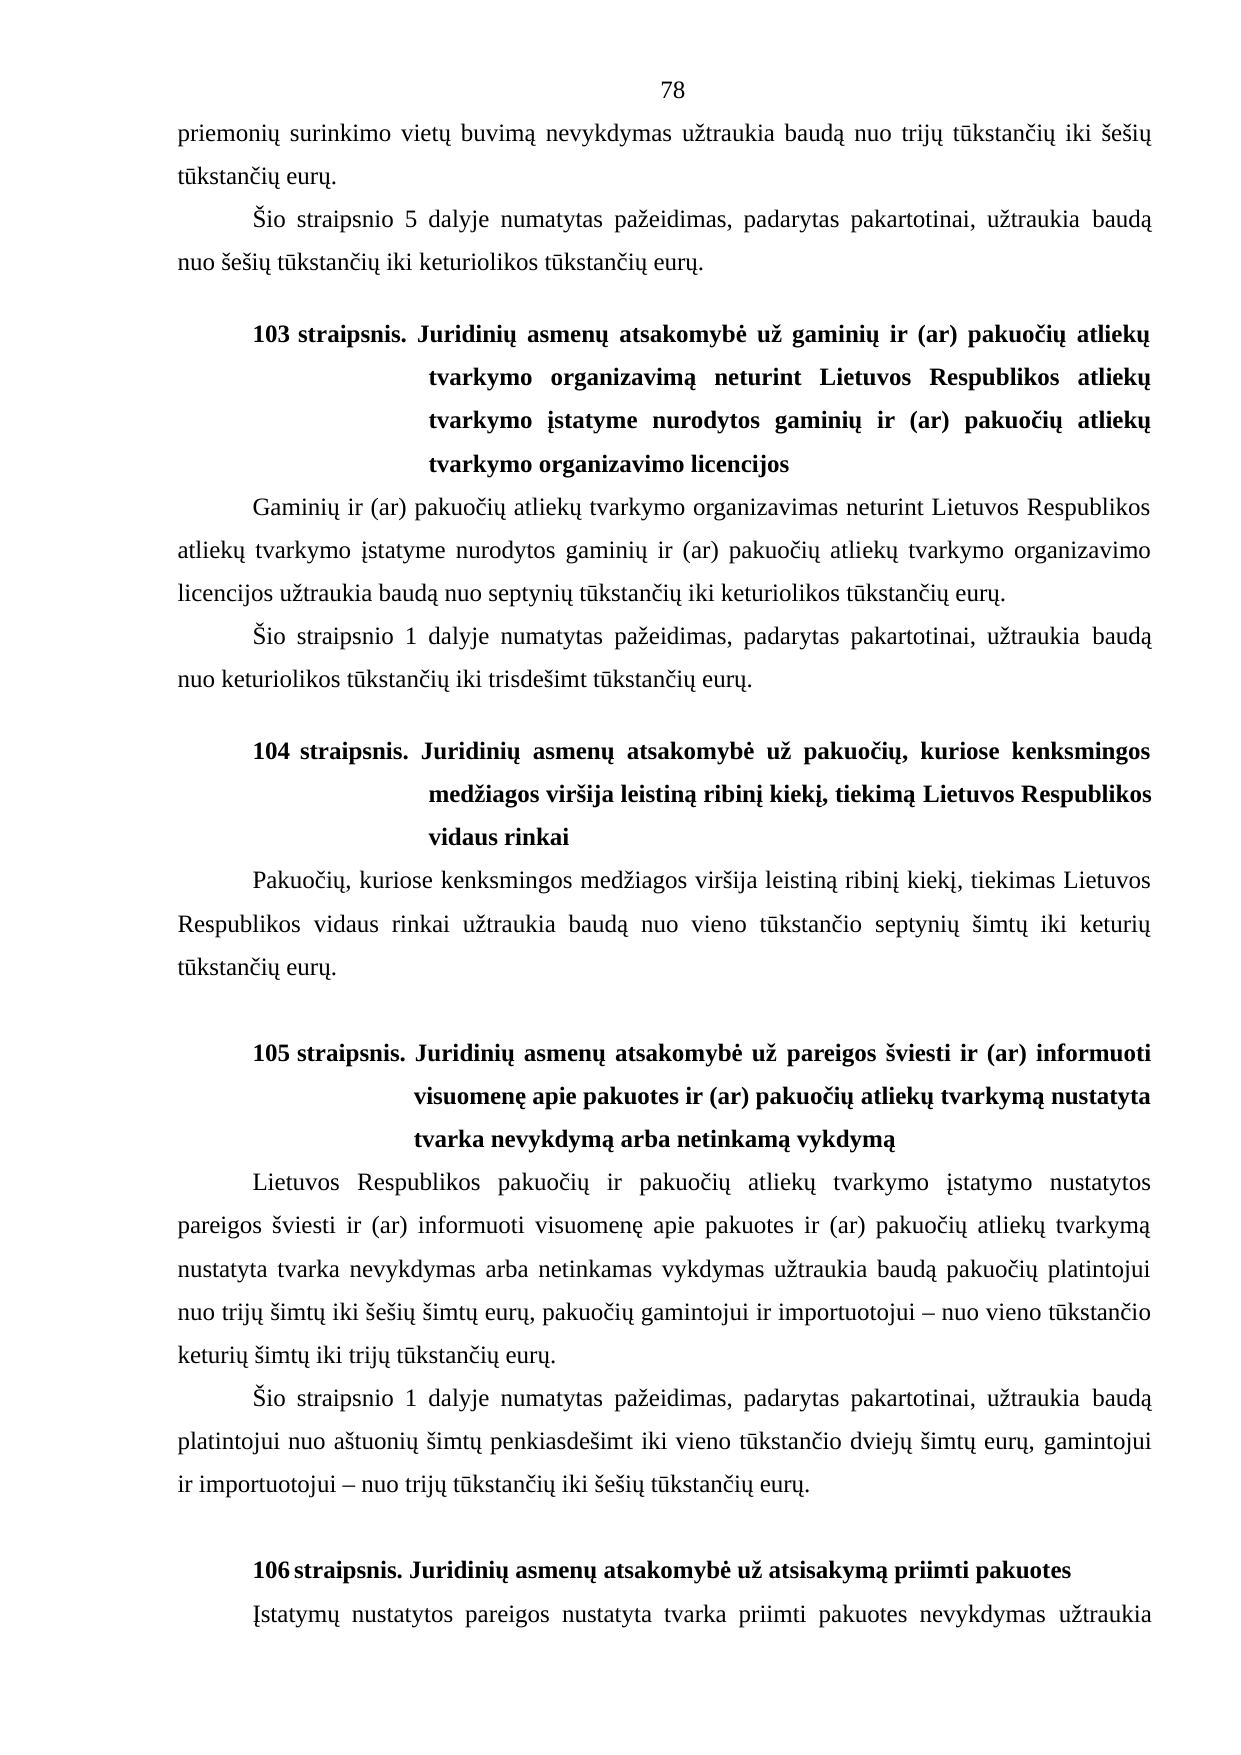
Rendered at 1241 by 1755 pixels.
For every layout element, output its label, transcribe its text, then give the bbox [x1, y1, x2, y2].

text priemonių surinkimo vietų buvimą nevykdymas užtraukia baudą nuo trijų tūkstančių iki šešių tūkstančių eurų. [177, 118, 1152, 190]
text Lietuvos Respublikos pakuočių ir pakuočių atliekų tvarkymo įstatymo nustatytos pareigos šviesti ir (ar) informuoti visuomenę apie pakuotes ir (ar) pakuočių atliekų tvarkymą nustatyta tvarka nevykdymas arba netinkamas vykdymas užtraukia baudą pakuočių platintojui nuo trijų šimtų iki šešių šimtų eurų, pakuočių gamintojui ir importuotojui – nuo vieno tūkstančio keturių šimtų iki trijų tūkstančių eurų. [177, 1167, 1152, 1369]
text Gaminių ir (ar) pakuočių atliekų tvarkymo organizavimas neturint Lietuvos Respublikos atliekų tvarkymo įstatyme nurodytos gaminių ir (ar) pakuočių atliekų tvarkymo organizavimo licencijos užtraukia baudą nuo septynių tūkstančių iki keturiolikos tūkstančių eurų. [177, 492, 1152, 607]
text Pakuočių, kuriose kenksmingos medžiagos viršija leistiną ribinį kiekį, tiekimas Lietuvos Respublikos vidaus rinkai užtraukia baudą nuo vieno tūkstančio septynių šimtų iki keturių tūkstančių eurų. [177, 866, 1152, 981]
text 104 straipsnis. Juridinių asmenų atsakomybė už pakuočių, kuriose kenksmingos medžiagos viršija leistiną ribinį kiekį, tiekimą Lietuvos Respublikos vidaus rinkai [252, 736, 1152, 851]
text Šio straipsnio 1 dalyje numatytas pažeidimas, padarytas pakartotinai, užtraukia baudą platintojui nuo aštuonių šimtų penkiasdešimt iki vieno tūkstančio dviejų šimtų eurų, gamintojui ir importuotojui – nuo trijų tūkstančių iki šešių tūkstančių eurų. [177, 1383, 1152, 1498]
text Šio straipsnio 1 dalyje numatytas pažeidimas, padarytas pakartotinai, užtraukia baudą nuo keturiolikos tūkstančių iki trisdešimt tūkstančių eurų. [177, 621, 1152, 693]
text 105 straipsnis. Juridinių asmenų atsakomybė už pareigos šviesti ir (ar) informuoti visuomenę apie pakuotes ir (ar) pakuočių atliekų tvarkymą nustatyta tvarka nevykdymą arba netinkamą vykdymą [252, 1038, 1152, 1153]
text Įstatymų nustatytos pareigos nustatyta tvarka priimti pakuotes nevykdymas užtraukia [177, 1599, 1152, 1627]
text 106 straipsnis. Juridinių asmenų atsakomybė už atsisakymą priimti pakuotes [177, 1556, 1152, 1584]
text 103 straipsnis. Juridinių asmenų atsakomybė už gaminių ir (ar) pakuočių atliekų tvarkymo organizavimą neturint Lietuvos Respublikos atliekų tvarkymo įstatyme nurodytos gaminių ir (ar) pakuočių atliekų tvarkymo organizavimo licencijos [252, 319, 1152, 477]
text Šio straipsnio 5 dalyje numatytas pažeidimas, padarytas pakartotinai, užtraukia baudą nuo šešių tūkstančių iki keturiolikos tūkstančių eurų. [177, 204, 1152, 276]
